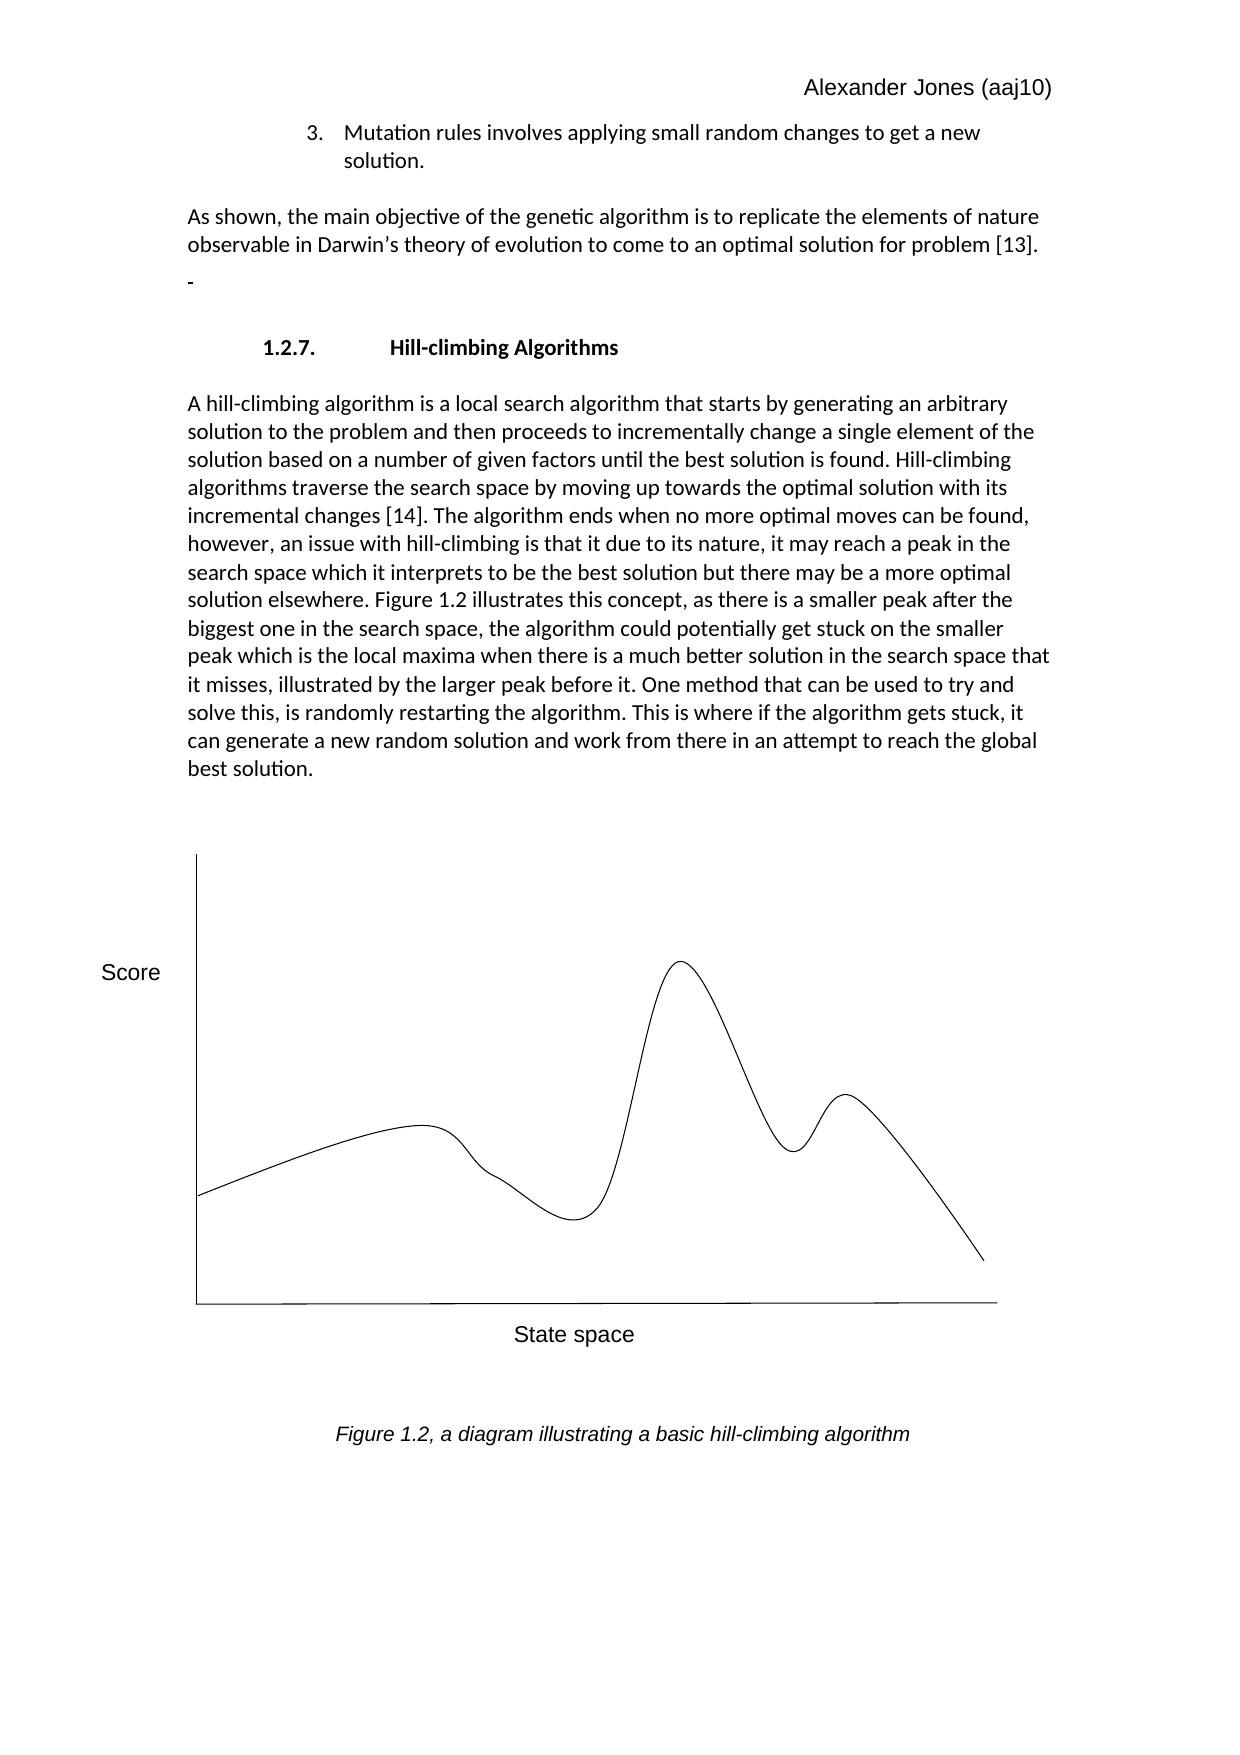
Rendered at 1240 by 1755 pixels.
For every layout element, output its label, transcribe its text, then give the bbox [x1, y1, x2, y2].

text Score [101, 959, 171, 985]
text State space [513, 1321, 674, 1347]
text As shown, the main objective of the genetic algorithm is to replicate the elements of nature observable in Darwin’s theory of evolution to come to an optimal solution for problem [13]. [187, 202, 1052, 258]
subtitle Hill-climbing Algorithms [262, 333, 1052, 361]
text A hill-climbing algorithm is a local search algorithm that starts by generating an arbitrary solution to the problem and then proceeds to incrementally change a single element of the solution based on a number of given factors until the best solution is found. Hill-climbing algorithms traverse the search space by moving up towards the optimal solution with its incremental changes [14]. The algorithm ends when no more optimal moves can be found, however, an issue with hill-climbing is that it due to its nature, it may reach a peak in the search space which it interprets to be the best solution but there may be a more optimal solution elsewhere. Figure 1.2 illustrates this concept, as there is a smaller peak after the biggest one in the search space, the algorithm could potentially get stuck on the smaller peak which is the local maxima when there is a much better solution in the search space that it misses, illustrated by the larger peak before it. One method that can be used to try and solve this, is randomly restarting the algorithm. This is where if the algorithm gets stuck, it can generate a new random solution and work from there in an attempt to reach the global best solution. [187, 389, 1052, 782]
list Mutation rules involves applying small random changes to get a new solution. [306, 118, 1052, 174]
text Figure 1.2, a diagram illustrating a basic hill-climbing algorithm [335, 1422, 935, 1446]
